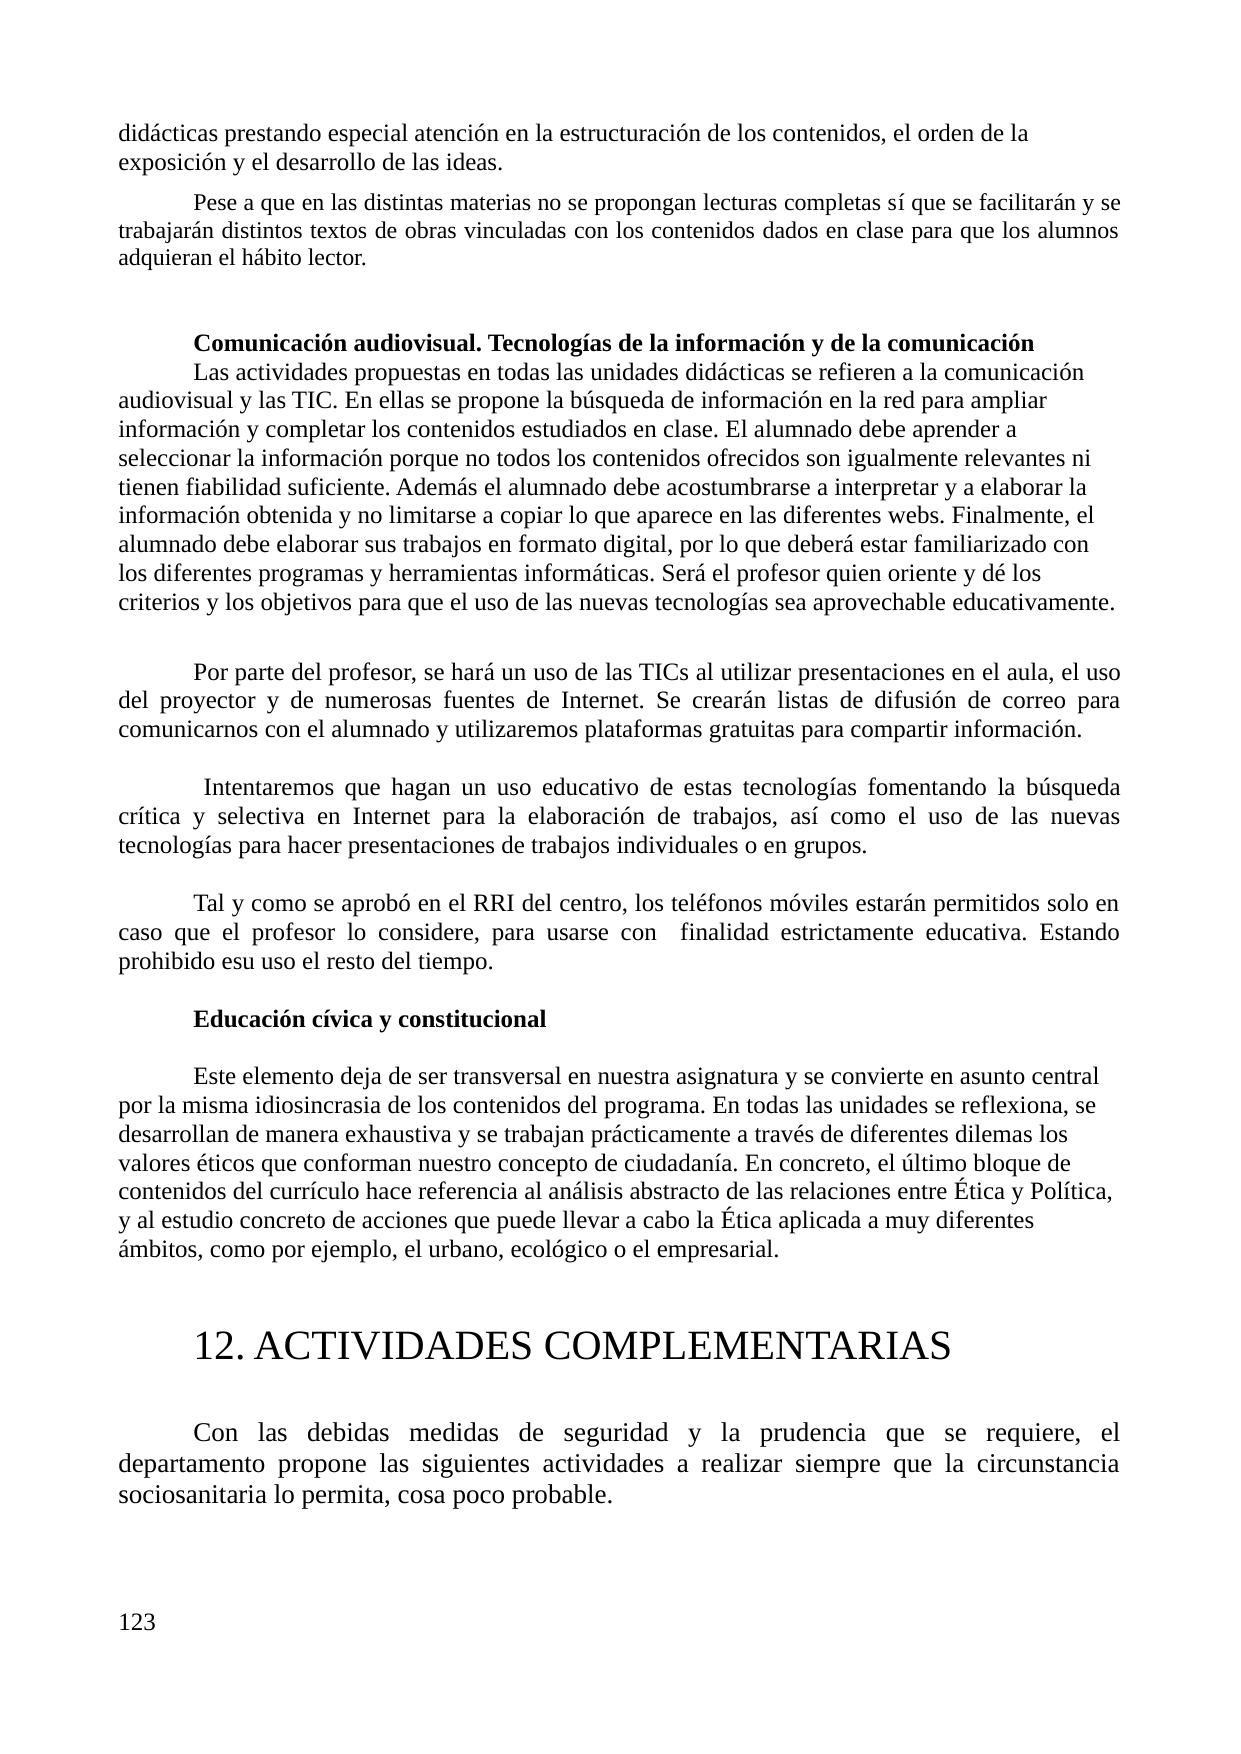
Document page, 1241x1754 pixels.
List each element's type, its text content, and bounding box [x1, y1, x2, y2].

text Pese a que en las distintas materias no se propongan lecturas completas sí que se facilitarán y se trabajarán distintos textos de obras vinculadas con los contenidos dados en clase para que los alumnos adquieran el hábito lector. [118, 188, 1121, 271]
text Intentaremos que hagan un uso educativo de estas tecnologías fomentando la búsqueda crítica y selectiva en Internet para la elaboración de trabajos, así como el uso de las nuevas tecnologías para hacer presentaciones de trabajos individuales o en grupos. [118, 772, 1121, 859]
text Con las debidas medidas de seguridad y la prudencia que se requiere, el departamento propone las siguientes actividades a realizar siempre que la circunstancia sociosanitaria lo permita, cosa poco probable. [118, 1416, 1121, 1509]
text Educación cívica y constitucional [118, 1004, 1121, 1033]
text Tal y como se aprobó en el RRI del centro, los teléfonos móviles estarán permitidos solo en caso que el profesor lo considere, para usarse con finalidad estrictamente educativa. Estando prohibido esu uso el resto del tiempo. [118, 888, 1121, 974]
text Las actividades propuestas en todas las unidades didácticas se refieren a la comunicación audiovisual y las TIC. En ellas se propone la búsqueda de información en la red para ampliar información y completar los contenidos estudiados en clase. El alumnado debe aprender a seleccionar la información porque no todos los contenidos ofrecidos son igualmente relevantes ni tienen fiabilidad suficiente. Además el alumnado debe acostumbrarse a interpretar y a elaborar la información obtenida y no limitarse a copiar lo que aparece en las diferentes webs. Finalmente, el alumnado debe elaborar sus trabajos en formato digital, por lo que deberá estar familiarizado con los diferentes programas y herramientas informáticas. Será el profesor quien oriente y dé los criterios y los objetivos para que el uso de las nuevas tecnologías sea aprovechable educativamente. [118, 357, 1121, 616]
text Por parte del profesor, se hará un uso de las TICs al utilizar presentaciones en el aula, el uso del proyector y de numerosas fuentes de Internet. Se crearán listas de difusión de correo para comunicarnos con el alumnado y utilizaremos plataformas gratuitas para compartir información. [118, 657, 1121, 743]
text didácticas prestando especial atención en la estructuración de los contenidos, el orden de la exposición y el desarrollo de las ideas. [118, 118, 1121, 176]
text Comunicación audiovisual. Tecnologías de la información y de la comunicación [118, 328, 1121, 357]
text 12. ACTIVIDADES COMPLEMENTARIAS [118, 1320, 1121, 1368]
text Este elemento deja de ser transversal en nuestra asignatura y se convierte en asunto central por la misma idiosincrasia de los contenidos del programa. En todas las unidades se reflexiona, se desarrollan de manera exhaustiva y se trabajan prácticamente a través de diferentes dilemas los valores éticos que conforman nuestro concepto de ciudadanía. En concreto, el último bloque de contenidos del currículo hace referencia al análisis abstracto de las relaciones entre Ética y Política, y al estudio concreto de acciones que puede llevar a cabo la Ética aplicada a muy diferentes ámbitos, como por ejemplo, el urbano, ecológico o el empresarial. [118, 1061, 1121, 1263]
